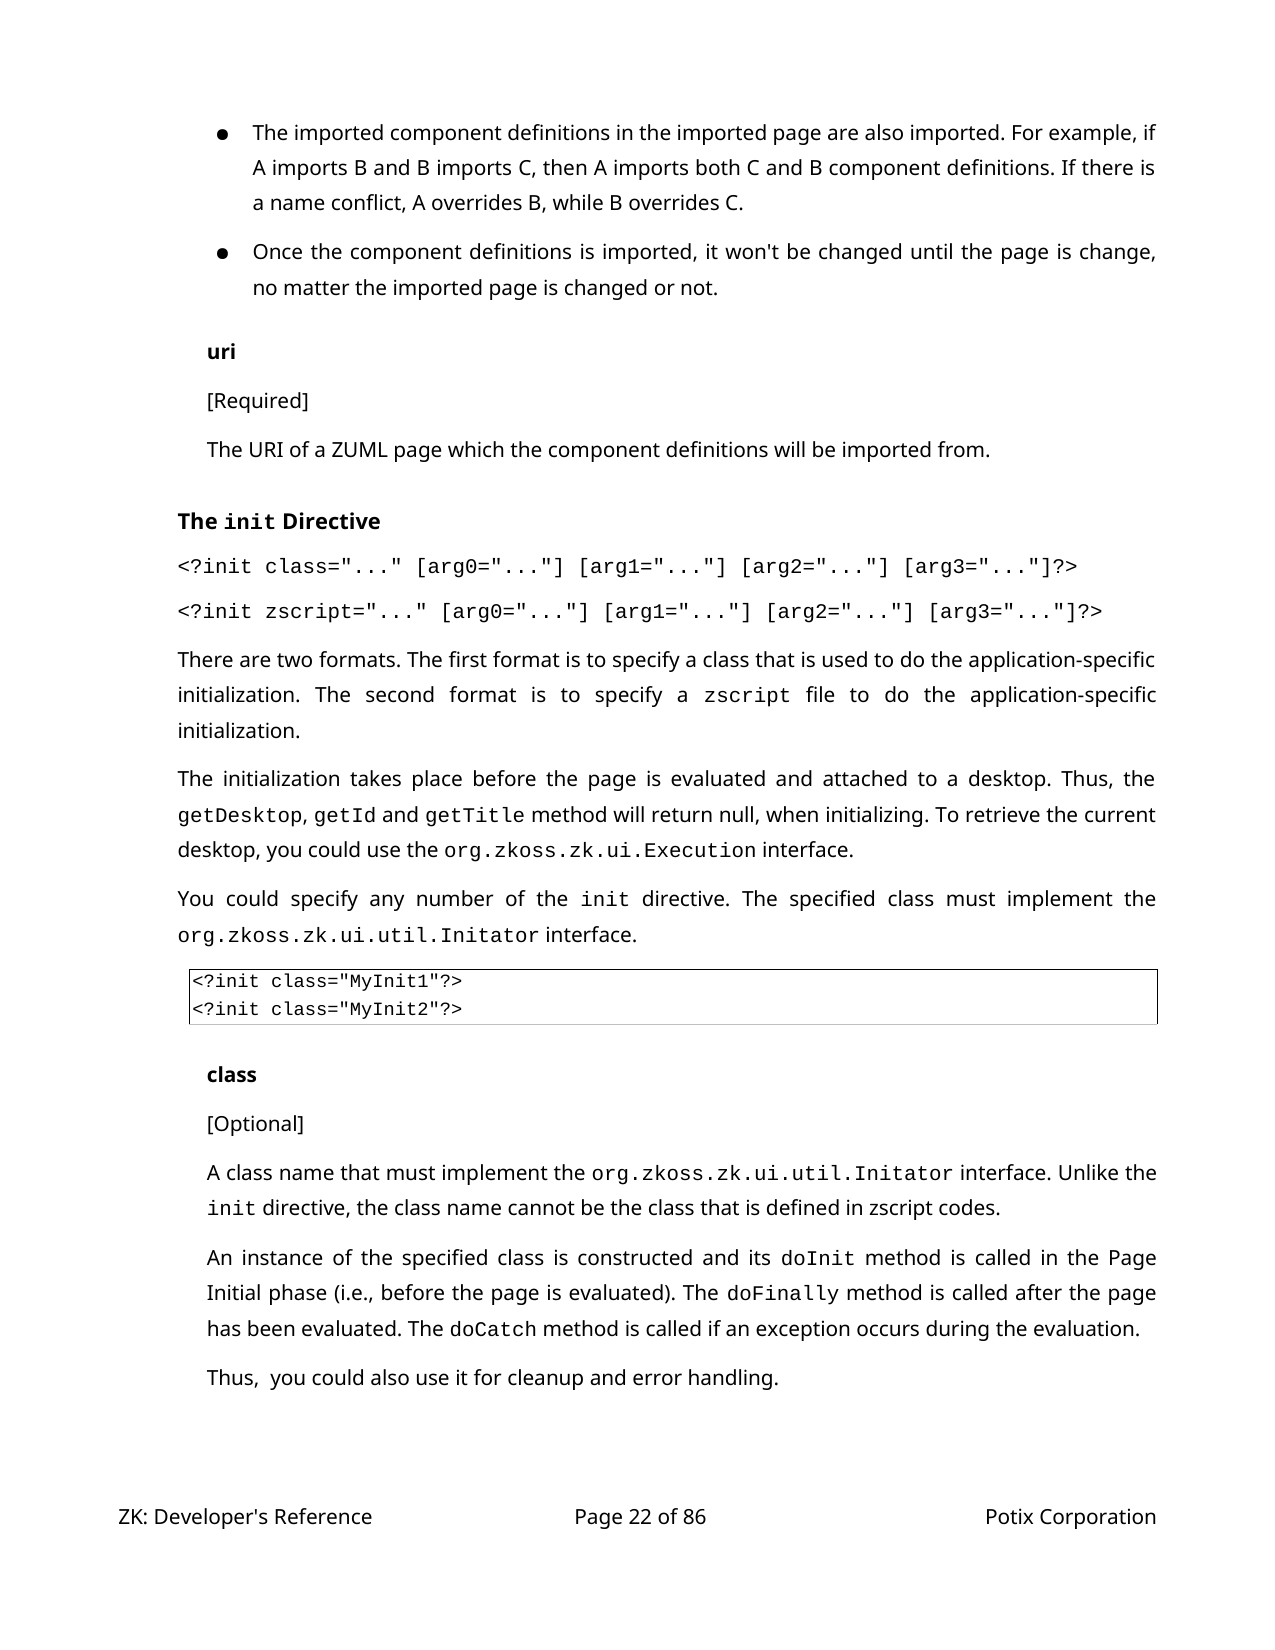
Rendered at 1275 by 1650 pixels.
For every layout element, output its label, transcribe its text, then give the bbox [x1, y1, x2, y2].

text [Required] [207, 386, 1157, 414]
subtitle uri [207, 337, 1157, 366]
text Thus, you could also use it for cleanup and error handling. [207, 1363, 1157, 1391]
text <?init class="MyInit2"?> [190, 996, 1157, 1024]
text You could specify any number of the init directive. The specified class must implement the org.zkoss.zk.ui.util.Initator interface. [177, 884, 1157, 948]
text <?init class="MyInit1"?> [190, 970, 1157, 993]
text The initialization takes place before the page is evaluated and attached to a desktop. Thus, the getDesktop, getId and getTitle method will return null, when initializing. To retrieve the current desktop, you could use the org.zkoss.zk.ui.Execution interface. [177, 764, 1157, 864]
text The URI of a ZUML page which the component definitions will be imported from. [207, 435, 1157, 463]
text <?init zscript="..." [arg0="..."] [arg1="..."] [arg2="..."] [arg3="..."]?> [177, 601, 1157, 624]
text An instance of the specified class is constructed and its doInit method is called in the Page Initial phase (i.e., before the page is evaluated). The doFinally method is called after the page has been evaluated. The doCatch method is called if an exception occurs during the evaluation. [207, 1243, 1157, 1342]
text [Optional] [207, 1109, 1157, 1137]
subtitle The init Directive [177, 506, 1157, 536]
subtitle class [207, 1060, 1157, 1088]
text A class name that must implement the org.zkoss.zk.ui.util.Initator interface. Unlike the init directive, the class name cannot be the class that is defined in zscript codes. [207, 1158, 1157, 1222]
text There are two formats. The first format is to specify a class that is used to do the application-specific initialization. The second format is to specify a zscript file to do the application-specific initialization. [177, 645, 1157, 744]
list Once the component definitions is imported, it won't be changed until the page is change, no matter the imported page is changed or not. [215, 237, 1157, 301]
text <?init class="..." [arg0="..."] [arg1="..."] [arg2="..."] [arg3="..."]?> [177, 557, 1157, 580]
list The imported component definitions in the imported page are also imported. For example, if A imports B and B imports C, then A imports both C and B component definitions. If there is a name conflict, A overrides B, while B overrides C. [215, 118, 1157, 217]
